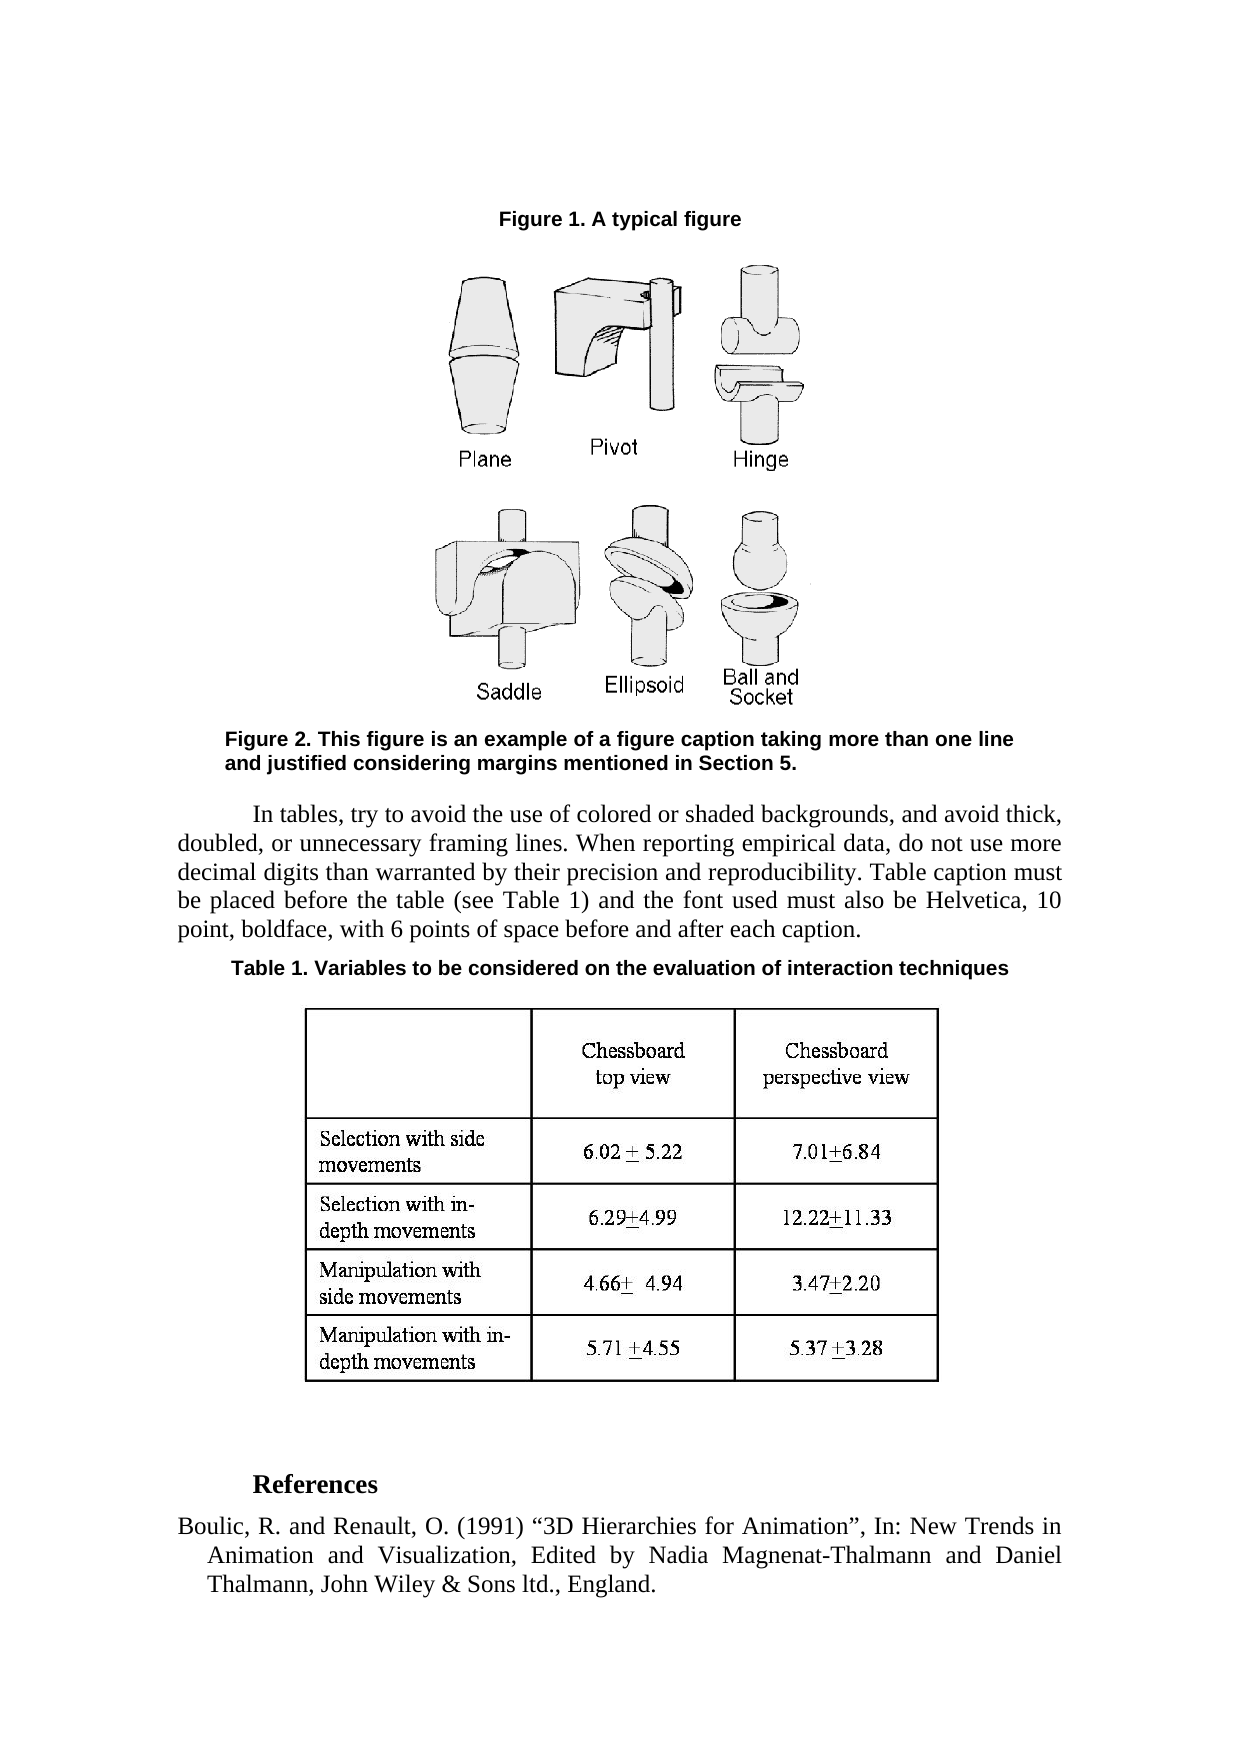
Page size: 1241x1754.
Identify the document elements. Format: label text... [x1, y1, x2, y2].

picture [298, 1004, 943, 1387]
text Figure 1. A typical figure [224, 207, 1016, 231]
text Table 1. Variables to be considered on the evaluation of interaction techniques [224, 956, 1016, 979]
picture [416, 255, 825, 714]
text In tables, try to avoid the use of colored or shaded backgrounds, and avoid thick, doubled, or unnecessary framing lines. When reporting empirical data, do not use more decimal digits than warranted by their precision and reproducibility. Table caption must be placed before the table (see Table 1) and the font used must also be Helvetica, 10 point, boldface, with 6 points of space before and after each caption. [177, 799, 1063, 943]
text Figure 2. This figure is an example of a figure caption taking more than one line and justified considering margins mentioned in Section 5. [224, 726, 1016, 774]
text Boulic, R. and Renault, O. (1991) “3D Hierarchies for Animation”, In: New Trends in Animation and Visualization, Edited by Nadia Magnenat-Thalmann and Daniel Thalmann, John Wiley & Sons ltd., England. [177, 1511, 1063, 1598]
subtitle References [177, 1468, 1063, 1499]
